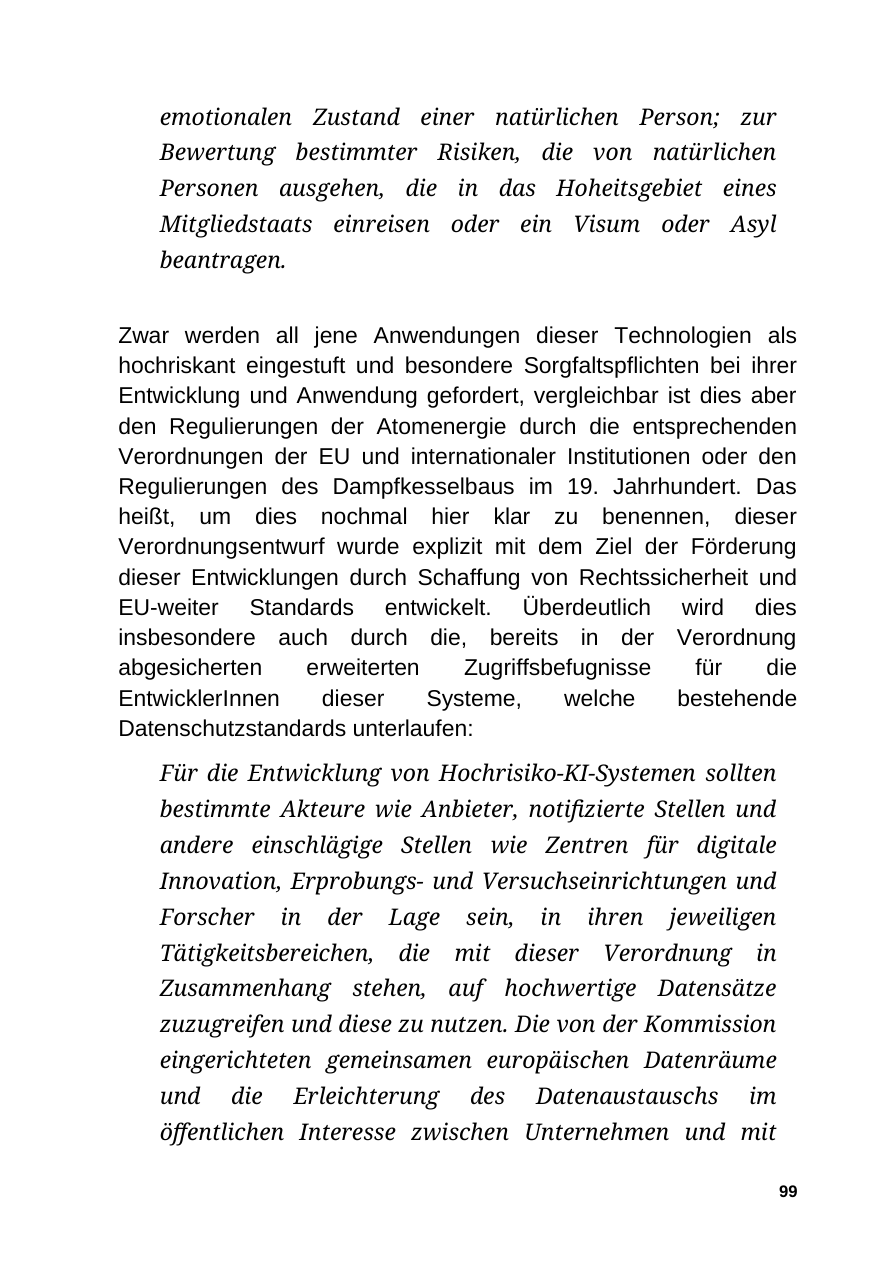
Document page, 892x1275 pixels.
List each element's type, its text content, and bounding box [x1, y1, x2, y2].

text Für die Entwicklung von Hochrisiko-KI-Systemen sollten bestimmte Akteure wie Anbieter, notifizierte Stellen und andere einschlägige Stellen wie Zentren für digitale Innovation, Erprobungs- und Versuchseinrichtungen und Forscher in der Lage sein, in ihren jeweiligen Tätigkeitsbereichen, die mit dieser Verordnung in Zusammenhang stehen, auf hochwertige Datensätze zuzugreifen und diese zu nutzen. Die von der Kommission eingerichteten gemeinsamen europäischen Datenräume und die Erleichterung des Datenaustauschs im öffentlichen Interesse zwischen Unternehmen und mit [159, 757, 779, 1147]
text Zwar werden all jene Anwendungen dieser Technologien als hochriskant eingestuft und besondere Sorgfaltspflichten bei ihrer Entwicklung und Anwendung gefordert, vergleichbar ist dies aber den Regulierungen der Atomenergie durch die entsprechenden Verordnungen der EU und internationaler Institutionen oder den Regulierungen des Dampfkesselbaus im 19. Jahrhundert. Das heißt, um dies nochmal hier klar zu benennen, dieser Verordnungsentwurf wurde explizit mit dem Ziel der Förderung dieser Entwicklungen durch Schaffung von Rechtssicherheit und EU-weiter Standards entwickelt. Überdeutlich wird dies insbesondere auch durch die, bereits in der Verordnung abgesicherten erweiterten Zugriffsbefugnisse für die EntwicklerInnen dieser Systeme, welche bestehende Datenschutzstandards unterlaufen: [118, 322, 797, 741]
text emotionalen Zustand einer natürlichen Person; zur Bewertung bestimmter Risiken, die von natürlichen Personen ausgehen, die in das Hoheitsgebiet eines Mitgliedstaats einreisen oder ein Visum oder Asyl beantragen. [142, 100, 779, 275]
